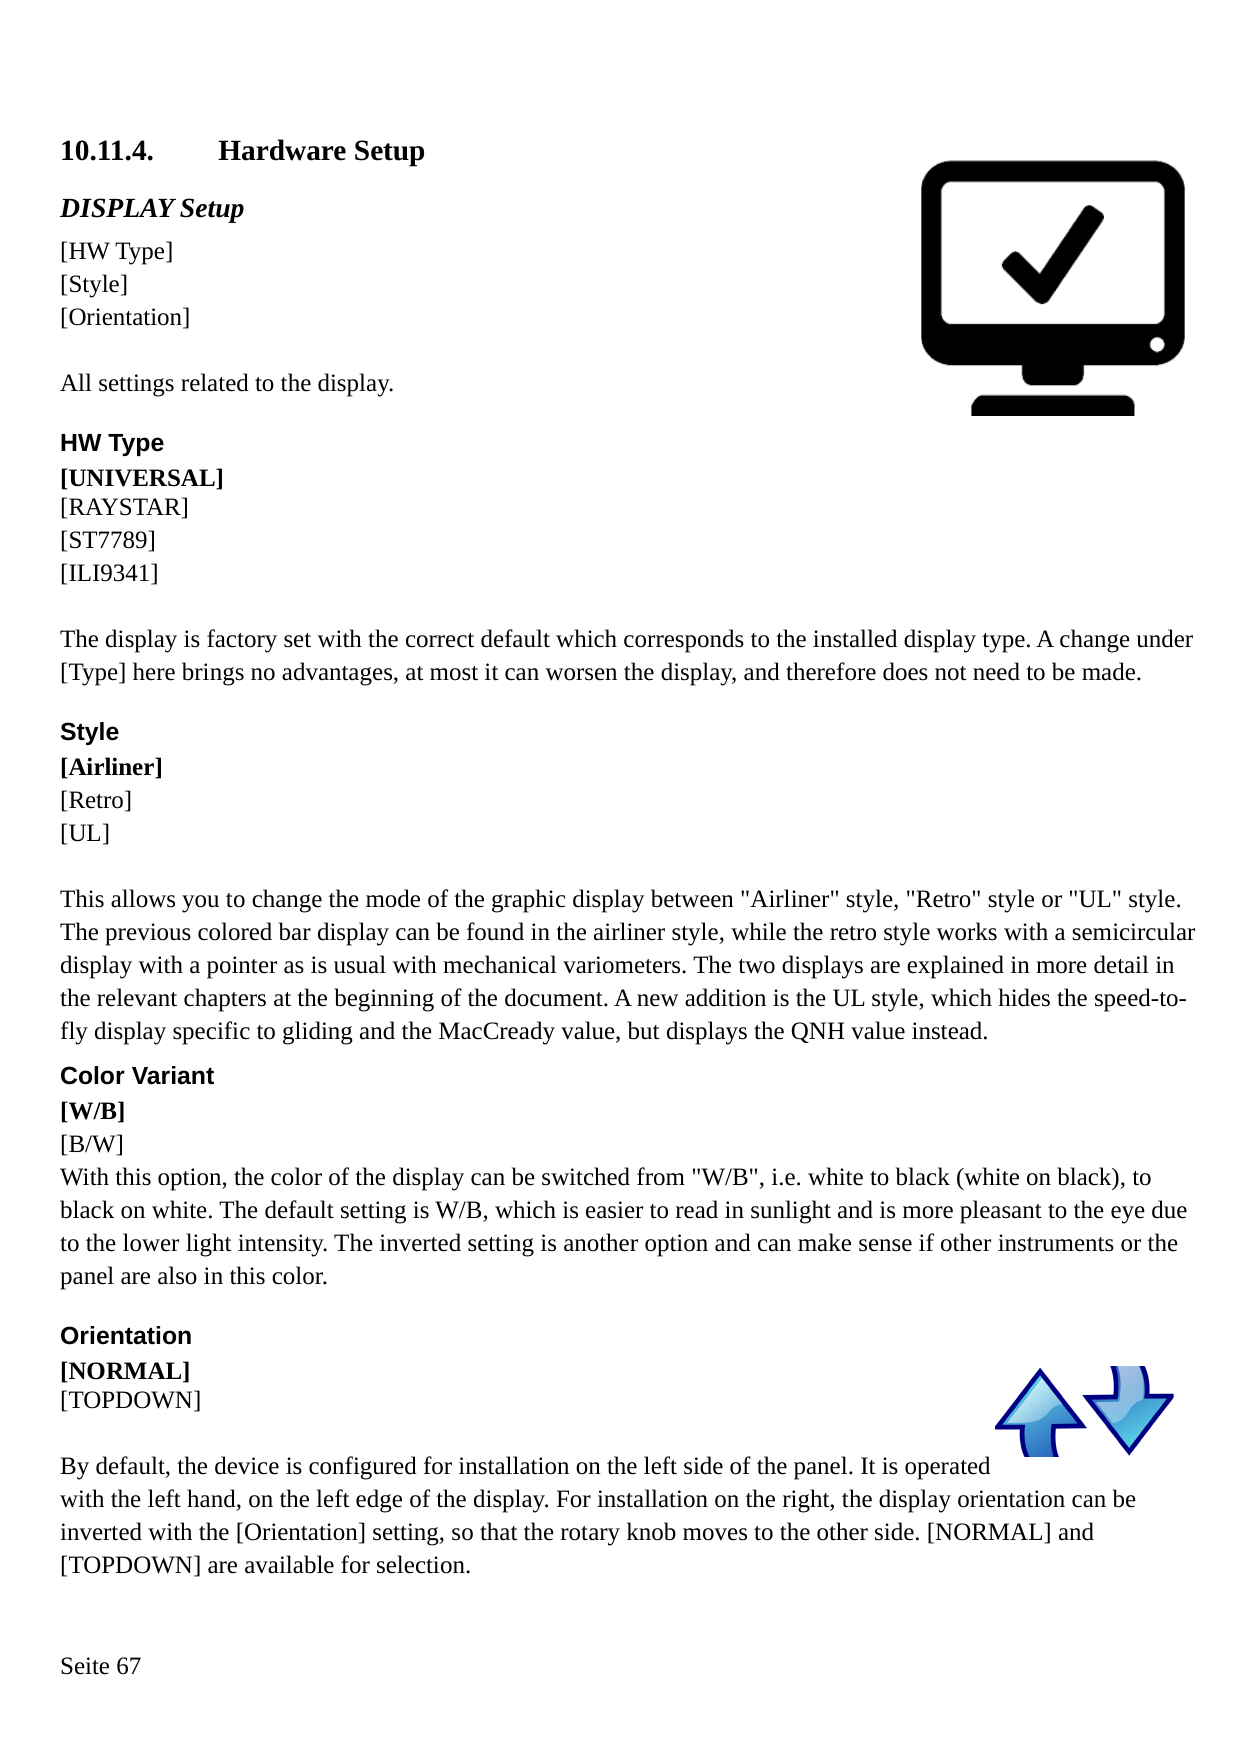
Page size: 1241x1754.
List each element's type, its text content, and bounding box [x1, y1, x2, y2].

text [B/W] [60, 1129, 1207, 1158]
text [1174, 1385, 1207, 1414]
picture [921, 152, 1185, 416]
subtitle DISPLAY Setup [60, 192, 921, 223]
text [ST7789] [60, 525, 1207, 553]
text [RAYSTAR] [60, 492, 1207, 520]
text By default, the device is configured for installation on the left side of the panel. It is operated with the left hand, on the left edge of the display. For installation on the right, the display orientation can be inverted with the [Orientation] setting, so that the rotary knob moves to the other side. [NORMAL] and [TOPDOWN] are available for selection. [60, 1451, 1207, 1579]
text [Orientation] [60, 302, 921, 331]
text [TOPDOWN] [60, 1385, 995, 1414]
text [1185, 302, 1207, 331]
text [Style] [60, 269, 921, 298]
text [HW Type] [60, 236, 921, 265]
subtitle Color Variant [60, 1061, 1207, 1090]
subtitle [1185, 192, 1207, 223]
text This allows you to change the mode of the graphic display between "Airliner" style, "Retro" style or "UL" style. The previous colored bar display can be found in the airliner style, while the retro style works with a semicircular display with a pointer as is usual with mechanical variometers. The two displays are explained in more detail in the relevant chapters at the beginning of the document. A new addition is the UL style, which hides the speed-to-fly display specific to gliding and the MacCready value, but displays the QNH value instead. [60, 884, 1207, 1044]
subtitle Hardware Setup [60, 133, 1207, 167]
text [ILI9341] [60, 558, 1207, 586]
text [Retro] [60, 785, 1207, 813]
text The display is factory set with the correct default which corresponds to the installed display type. A change under [Type] here brings no advantages, at most it can worsen the display, and therefore does not need to be made. [60, 624, 1207, 686]
subtitle Style [60, 717, 1207, 745]
subtitle Orientation [60, 1321, 1207, 1350]
text [NORMAL] [60, 1356, 1207, 1385]
text [UL] [60, 818, 1207, 846]
text [1185, 236, 1207, 265]
text [UNIVERSAL] [60, 463, 1207, 492]
text [1185, 269, 1207, 298]
text [Airliner] [60, 752, 1207, 780]
text With this option, the color of the display can be switched from "W/B", i.e. white to black (white on black), to black on white. The default setting is W/B, which is easier to read in sunlight and is more pleasant to the eye due to the lower light intensity. The inverted setting is another option and can make sense if other instruments or the panel are also in this color. [60, 1162, 1207, 1290]
picture [995, 1366, 1174, 1457]
subtitle HW Type [60, 428, 1207, 457]
text [W/B] [60, 1096, 1207, 1125]
text All settings related to the display. [60, 368, 921, 397]
